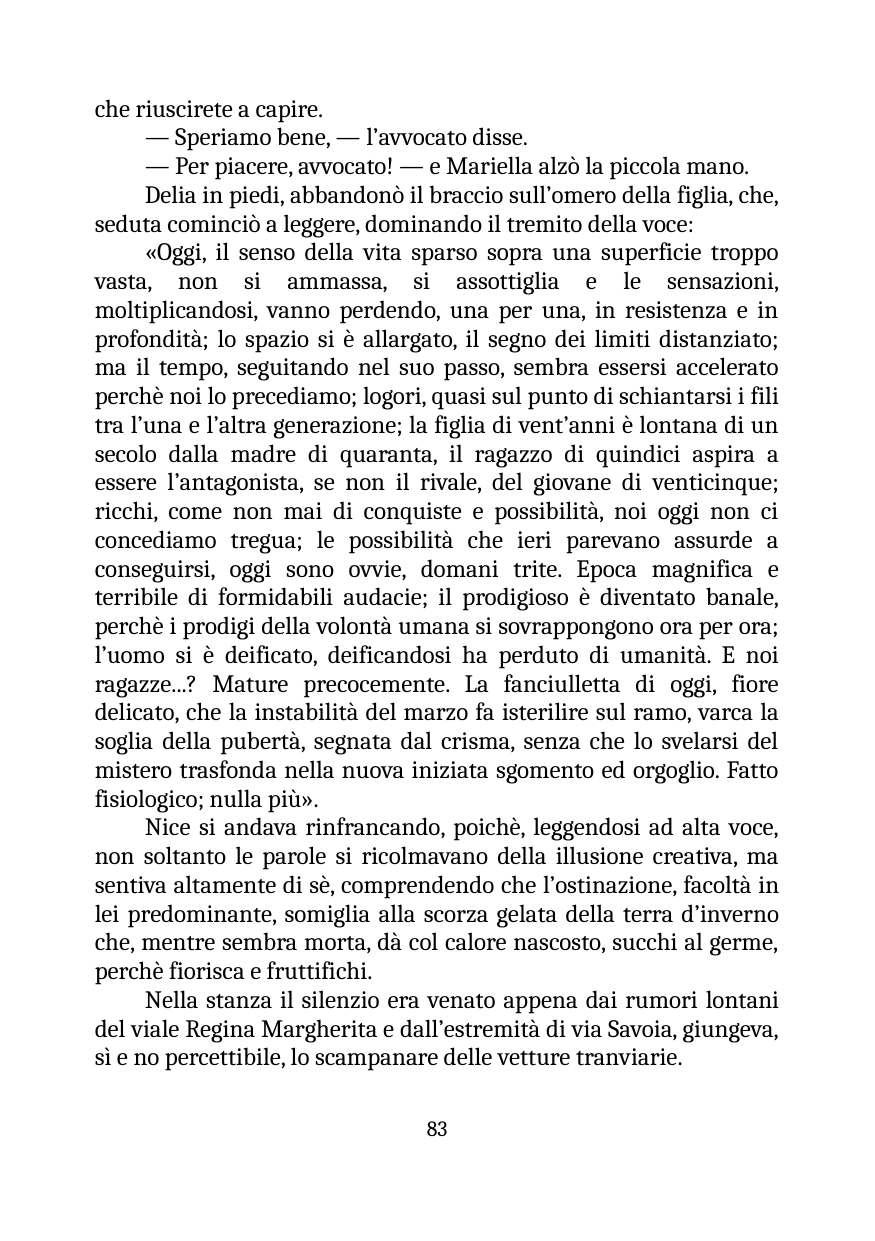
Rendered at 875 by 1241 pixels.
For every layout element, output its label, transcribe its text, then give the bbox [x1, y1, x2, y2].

text — Per piacere, avvocato! — e Mariella alzò la piccola mano. [94, 152, 779, 181]
text Nella stanza il silenzio era venato appena dai rumori lontani del viale Regina Margherita e dall’estremità di via Savoia, giungeva, sì e no percettibile, lo scampanare delle vetture tranviarie. [94, 986, 779, 1072]
text Delia in piedi, abbandonò il braccio sull’omero della figlia, che, seduta cominciò a leggere, dominando il tremito della voce: [94, 181, 779, 238]
text — Speriamo bene, — l’avvocato disse. [94, 123, 779, 152]
text che riuscirete a capire. [94, 94, 779, 123]
text «Oggi, il senso della vita sparso sopra una superficie troppo vasta, non si ammassa, si assottiglia e le sensazioni, moltiplicandosi, vanno perdendo, una per una, in resistenza e in profondità; lo spazio si è allargato, il segno dei limiti distanziato; ma il tempo, seguitando nel suo passo, sembra essersi accelerato perchè noi lo precediamo; logori, quasi sul punto di schiantarsi i fili tra l’una e l’altra generazione; la figlia di vent’anni è lontana di un secolo dalla madre di quaranta, il ragazzo di quindici aspira a essere l’antagonista, se non il rivale, del giovane di venticinque; ricchi, come non mai di conquiste e possibilità, noi oggi non ci concediamo tregua; le possibilità che ieri parevano assurde a conseguirsi, oggi sono ovvie, domani trite. Epoca magnifica e terribile di formidabili audacie; il prodigioso è diventato banale, perchè i prodigi della volontà umana si sovrappongono ora per ora; l’uomo si è deificato, deificandosi ha perduto di umanità. E noi ragazze...? Mature precocemente. La fanciulletta di oggi, fiore delicato, che la instabilità del marzo fa isterilire sul ramo, varca la soglia della pubertà, segnata dal crisma, senza che lo svelarsi del mistero trasfonda nella nuova iniziata sgomento ed orgoglio. Fatto fisiologico; nulla più». [94, 238, 779, 813]
text Nice si andava rinfrancando, poichè, leggendosi ad alta voce, non soltanto le parole si ricolmavano della illusione creativa, ma sentiva altamente di sè, comprendendo che l’ostinazione, facoltà in lei predominante, somiglia alla scorza gelata della terra d’inverno che, mentre sembra morta, dà col calore nascosto, succhi al germe, perchè fiorisca e fruttifichi. [94, 813, 779, 986]
